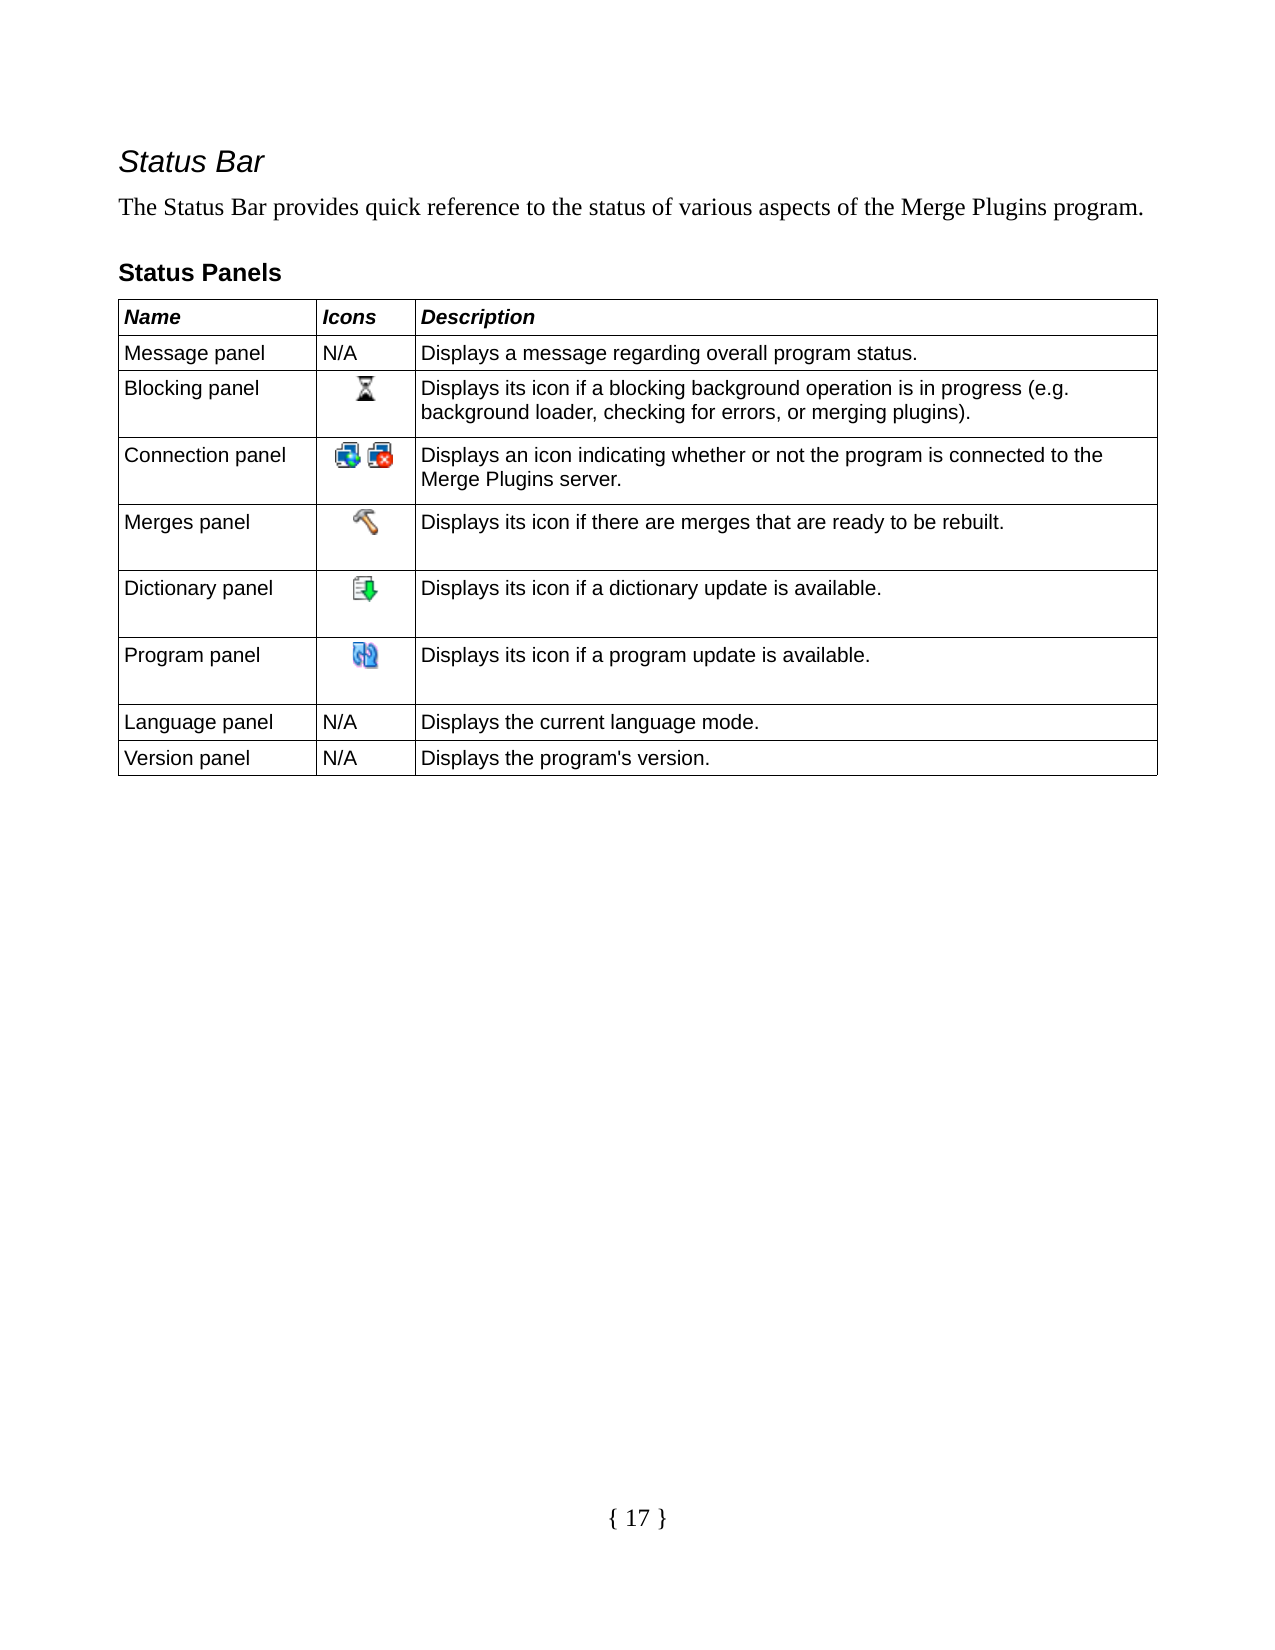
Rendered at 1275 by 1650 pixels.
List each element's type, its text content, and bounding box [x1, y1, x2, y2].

picture [353, 576, 379, 602]
subtitle Status Panels [118, 258, 1157, 287]
table_cell Displays its icon if there are merges that are ready to be rebuilt. [416, 505, 1157, 570]
table_cell Displays its icon if a blocking background operation is in progress (e.g. background loader, checking for errors, or merging plugins). [416, 371, 1157, 437]
table_cell [317, 505, 415, 509]
table_cell Language panel [119, 705, 316, 739]
table_cell [317, 638, 415, 704]
table_cell Displays a message regarding overall program status. [416, 336, 1157, 370]
table_header Icons [317, 300, 415, 334]
picture [335, 442, 361, 468]
table_header Description [416, 300, 1157, 334]
table_cell Dictionary panel [119, 571, 316, 637]
table_cell [317, 371, 415, 437]
table_cell N/A [317, 741, 415, 775]
text The Status Bar provides quick reference to the status of various aspects of the Merge Plugins program. [118, 192, 1157, 220]
table_cell Blocking panel [119, 371, 316, 437]
table_cell Displays the current language mode. [416, 705, 1157, 739]
picture [353, 509, 379, 535]
table_cell Version panel [119, 741, 316, 775]
picture [352, 642, 379, 669]
table_cell [317, 535, 415, 570]
table_cell [317, 571, 415, 637]
table_cell N/A [317, 705, 415, 739]
table_cell Displays its icon if a dictionary update is available. [416, 571, 1157, 637]
table_cell [317, 443, 415, 504]
table_cell Merges panel [119, 505, 316, 570]
table_cell N/A [317, 336, 415, 370]
table_cell [317, 438, 415, 442]
table_cell [317, 510, 353, 534]
table_cell [379, 510, 415, 534]
table_header Name [119, 300, 316, 334]
picture [353, 376, 379, 401]
table_cell Displays the program's version. [416, 741, 1157, 775]
table_cell Message panel [119, 336, 316, 370]
table_cell Displays its icon if a program update is available. [416, 638, 1157, 704]
table_cell Displays an icon indicating whether or not the program is connected to the Merge Plugins server. [416, 438, 1157, 504]
picture [367, 442, 393, 468]
table_cell Connection panel [119, 438, 316, 504]
subtitle Status Bar [118, 143, 1157, 179]
table_cell Program panel [119, 638, 316, 704]
